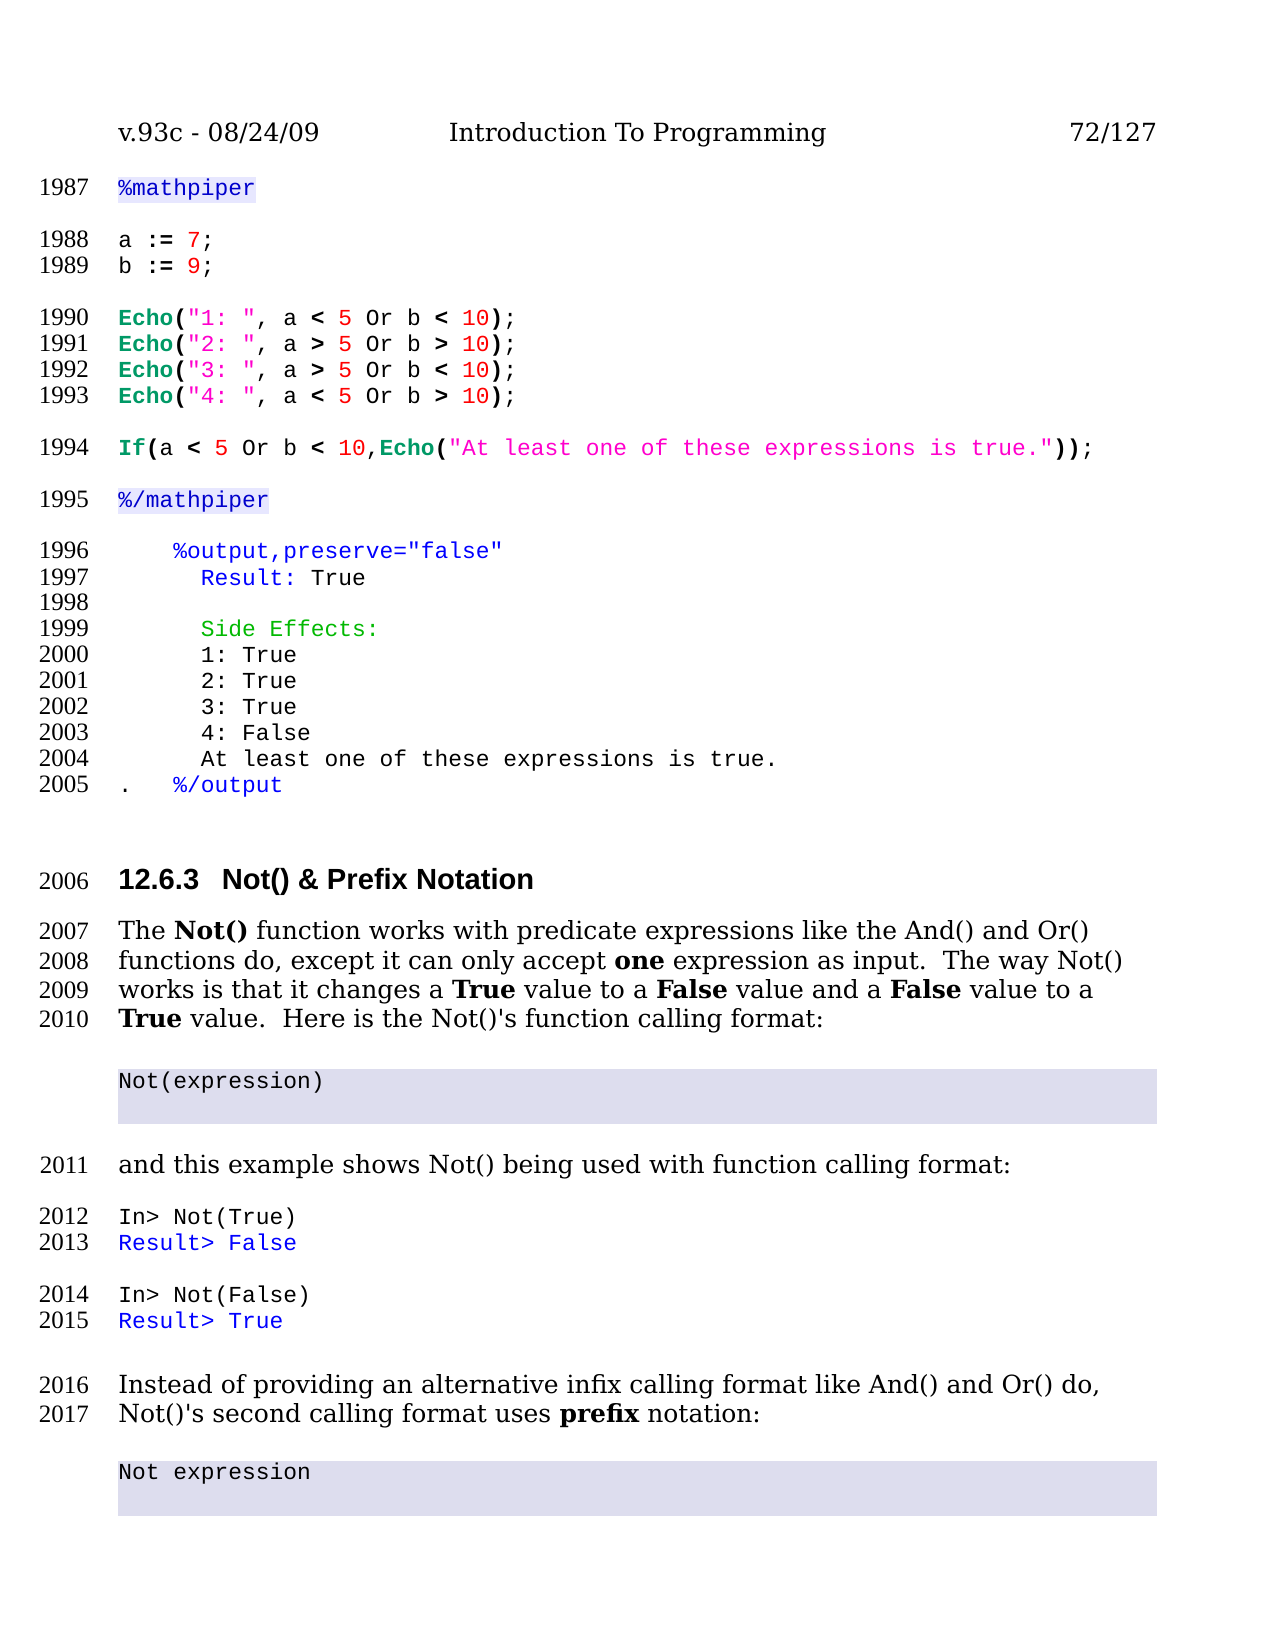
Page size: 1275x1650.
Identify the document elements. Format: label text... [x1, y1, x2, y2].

text 3: True [118, 696, 1157, 721]
text Echo("4: ", a < 5 Or b > 10); [118, 384, 1157, 410]
text a := 7; [118, 229, 1157, 254]
text Echo("1: ", a < 5 Or b < 10); [118, 306, 1157, 332]
text At least one of these expressions is true. [118, 747, 1157, 773]
text %/mathpiper [118, 488, 1157, 514]
table_header Not(expression) [118, 1069, 1157, 1124]
subtitle Not() & Prefix Notation [118, 862, 1157, 895]
text Result: True [118, 566, 1157, 592]
text Echo("3: ", a > 5 Or b < 10); [118, 358, 1157, 384]
text Result> True [118, 1309, 1157, 1335]
text In> Not(False) [118, 1283, 1157, 1309]
text 2: True [118, 669, 1157, 696]
text Echo("2: ", a > 5 Or b > 10); [118, 332, 1157, 358]
text . %/output [118, 773, 1157, 799]
text The Not() function works with predicate expressions like the And() and Or() functions do, except it can only accept one expression as input. The way Not() works is that it changes a True value to a False value and a False value to a True value. Here is the Not()'s function calling format: [118, 916, 1157, 1034]
table_header Not expression [118, 1461, 1157, 1516]
text If(a < 5 Or b < 10,Echo("At least one of these expressions is true.")); [118, 436, 1157, 462]
text Instead of providing an alternative infix calling format like And() and Or() do, Not()'s second calling format uses prefix notation: [118, 1370, 1157, 1428]
text b := 9; [118, 254, 1157, 281]
text and this example shows Not() being used with function calling format: [118, 1150, 1157, 1179]
text In> Not(True) [118, 1205, 1157, 1231]
text Side Effects: [118, 618, 1157, 644]
text 4: False [118, 721, 1157, 747]
text 1: True [118, 644, 1157, 669]
text %output,preserve="false" [118, 540, 1157, 566]
text Result> False [118, 1231, 1157, 1257]
text %mathpiper [118, 177, 1157, 203]
